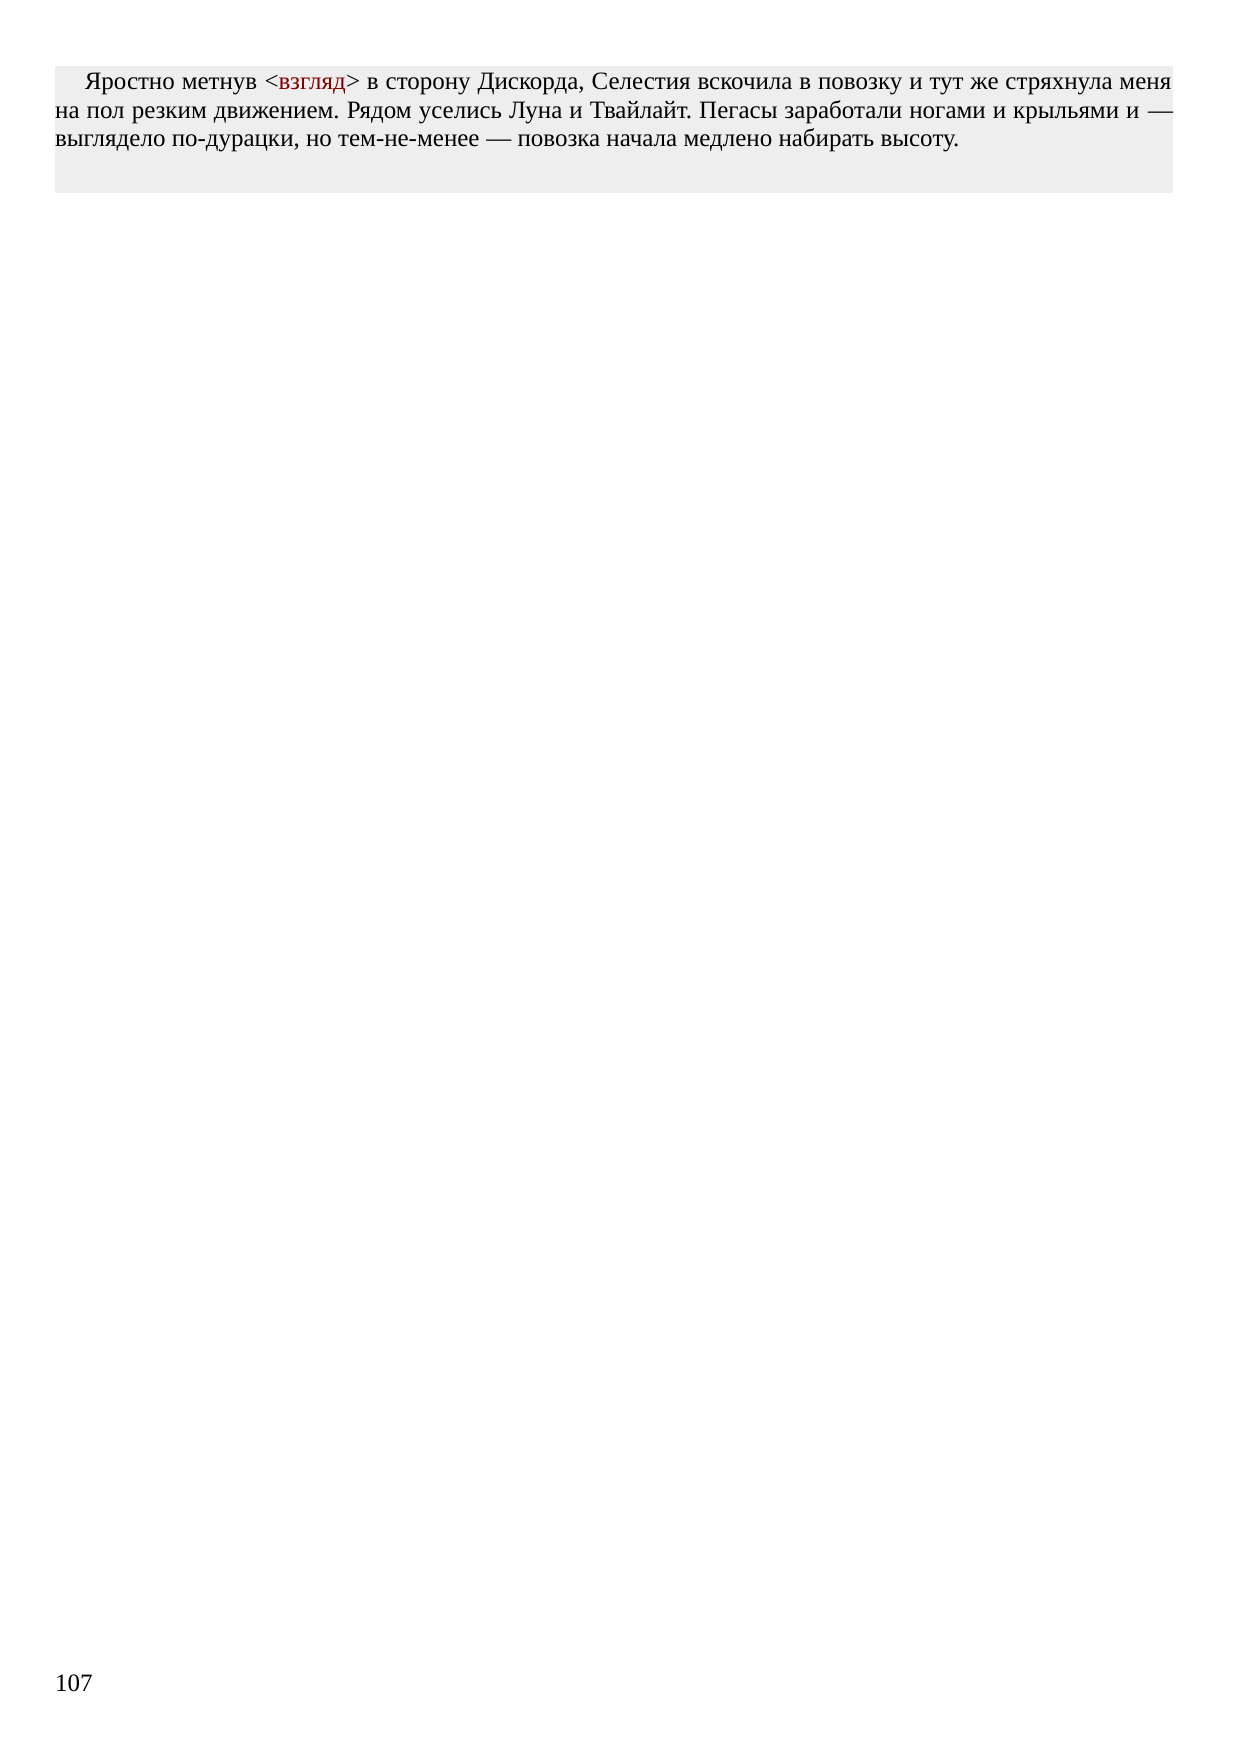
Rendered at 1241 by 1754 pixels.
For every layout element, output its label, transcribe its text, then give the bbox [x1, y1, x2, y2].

text Яростно метнув <взгляд> в сторону Дискорда, Селестия вскочила в повозку и тут же стряхнула меня на пол резким движением. Рядом уселись Луна и Твайлайт. Пегасы заработали ногами и крыльями и — выглядело по-дурацки, но тем-не-менее — повозка начала медлено набирать высоту. [55, 66, 1173, 152]
